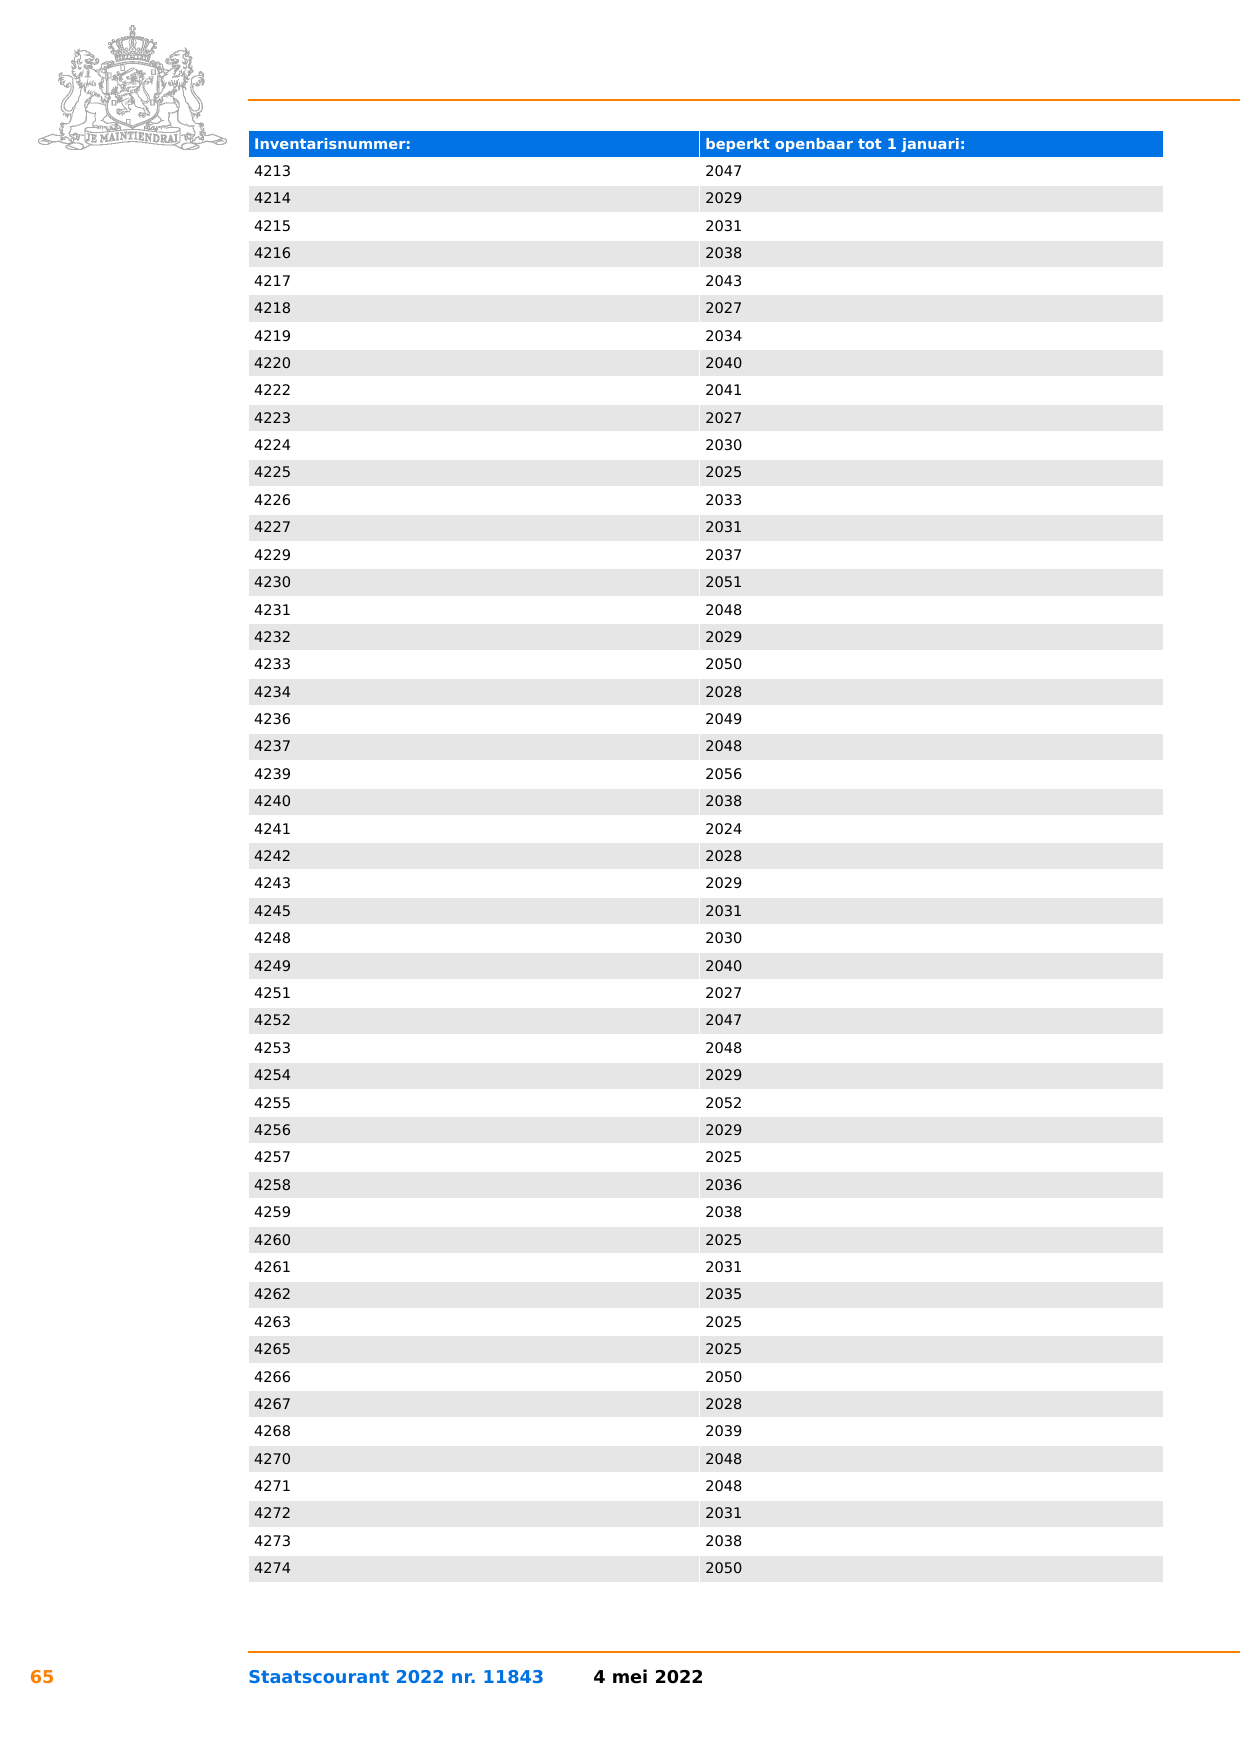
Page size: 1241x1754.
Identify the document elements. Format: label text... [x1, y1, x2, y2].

table_cell 4251 [249, 980, 699, 1007]
table_cell 2038 [700, 789, 1163, 815]
table_cell 4225 [249, 460, 699, 486]
table_cell 4252 [249, 1008, 699, 1034]
table_cell 4254 [249, 1063, 699, 1089]
table_cell 2031 [700, 213, 1163, 239]
table_cell 4222 [249, 378, 699, 404]
table_cell 2025 [700, 1227, 1163, 1253]
table_cell 4229 [249, 542, 699, 568]
table_cell 4220 [249, 350, 699, 376]
table_cell 2027 [700, 405, 1163, 431]
table_cell 2038 [700, 1528, 1163, 1554]
table_cell 2041 [700, 378, 1163, 404]
table_cell 2029 [700, 624, 1163, 650]
table_cell 4261 [249, 1254, 699, 1281]
table_cell 2047 [700, 1008, 1163, 1034]
table_cell 4215 [249, 213, 699, 239]
table_cell 4219 [249, 323, 699, 349]
table_cell 2050 [700, 1364, 1163, 1390]
table_cell 2040 [700, 350, 1163, 376]
table_cell 4234 [249, 679, 699, 705]
table_cell 2029 [700, 1063, 1163, 1089]
table_cell 2048 [700, 734, 1163, 760]
table_cell 4236 [249, 706, 699, 733]
table_cell 4224 [249, 432, 699, 459]
table_cell 2025 [700, 1309, 1163, 1335]
table_cell 4260 [249, 1227, 699, 1253]
table_cell 4265 [249, 1336, 699, 1363]
table_cell 4213 [249, 158, 699, 185]
table_cell 2039 [700, 1419, 1163, 1445]
table_cell 2049 [700, 706, 1163, 733]
table_cell 4233 [249, 651, 699, 678]
table_cell 4267 [249, 1391, 699, 1417]
table_cell 4226 [249, 487, 699, 513]
table_cell 4227 [249, 515, 699, 541]
table_cell 4255 [249, 1090, 699, 1116]
table_cell 4257 [249, 1145, 699, 1171]
table_cell 2056 [700, 761, 1163, 787]
table_cell 2038 [700, 241, 1163, 267]
table_cell 4249 [249, 953, 699, 979]
table_cell 4273 [249, 1528, 699, 1554]
table_cell 2048 [700, 597, 1163, 623]
table_cell 4240 [249, 789, 699, 815]
table_cell 4268 [249, 1419, 699, 1445]
table_cell 2033 [700, 487, 1163, 513]
table_cell 4243 [249, 871, 699, 897]
table_cell 4270 [249, 1446, 699, 1472]
table_cell 2036 [700, 1172, 1163, 1198]
table_cell 4217 [249, 268, 699, 294]
table_cell 4218 [249, 295, 699, 322]
table_cell 4272 [249, 1501, 699, 1527]
table_cell 2048 [700, 1473, 1163, 1500]
table_cell 4258 [249, 1172, 699, 1198]
table_cell 2027 [700, 980, 1163, 1007]
table_cell 4271 [249, 1473, 699, 1500]
table_cell 2031 [700, 1254, 1163, 1281]
table_cell 4216 [249, 241, 699, 267]
table_header beperkt openbaar tot 1 januari: [700, 131, 1163, 157]
table_cell 4274 [249, 1556, 699, 1582]
table_cell 2047 [700, 158, 1163, 185]
table_cell 2028 [700, 1391, 1163, 1417]
table_cell 2031 [700, 898, 1163, 924]
table_cell 4248 [249, 925, 699, 952]
table_cell 4241 [249, 816, 699, 842]
table_cell 2025 [700, 1336, 1163, 1363]
table_cell 2030 [700, 925, 1163, 952]
table_cell 4232 [249, 624, 699, 650]
table_cell 2028 [700, 679, 1163, 705]
table_cell 2052 [700, 1090, 1163, 1116]
picture [38, 25, 227, 150]
table_cell 4237 [249, 734, 699, 760]
table_cell 2043 [700, 268, 1163, 294]
table_cell 4263 [249, 1309, 699, 1335]
table_cell 2040 [700, 953, 1163, 979]
table_cell 2029 [700, 186, 1163, 212]
table_cell 2048 [700, 1035, 1163, 1061]
table_cell 4256 [249, 1117, 699, 1143]
table_cell 4230 [249, 569, 699, 596]
table_cell 2028 [700, 843, 1163, 869]
table_cell 2024 [700, 816, 1163, 842]
table_cell 2031 [700, 515, 1163, 541]
table_cell 2050 [700, 1556, 1163, 1582]
table_cell 4242 [249, 843, 699, 869]
table_cell 2029 [700, 871, 1163, 897]
table_cell 2030 [700, 432, 1163, 459]
table_cell 2050 [700, 651, 1163, 678]
table_cell 2038 [700, 1199, 1163, 1226]
table_cell 2051 [700, 569, 1163, 596]
table_cell 4266 [249, 1364, 699, 1390]
table_cell 4259 [249, 1199, 699, 1226]
table_cell 2048 [700, 1446, 1163, 1472]
table_cell 2034 [700, 323, 1163, 349]
table_cell 2037 [700, 542, 1163, 568]
table_cell 2025 [700, 1145, 1163, 1171]
table_cell 4223 [249, 405, 699, 431]
table_cell 2031 [700, 1501, 1163, 1527]
table_cell 4245 [249, 898, 699, 924]
table_cell 2027 [700, 295, 1163, 322]
table_cell 4262 [249, 1282, 699, 1308]
table_header Inventarisnummer: [249, 131, 699, 157]
table_cell 4231 [249, 597, 699, 623]
table_cell 4253 [249, 1035, 699, 1061]
table_cell 2025 [700, 460, 1163, 486]
table_cell 4214 [249, 186, 699, 212]
table_cell 4239 [249, 761, 699, 787]
table_cell 2029 [700, 1117, 1163, 1143]
table_cell 2035 [700, 1282, 1163, 1308]
